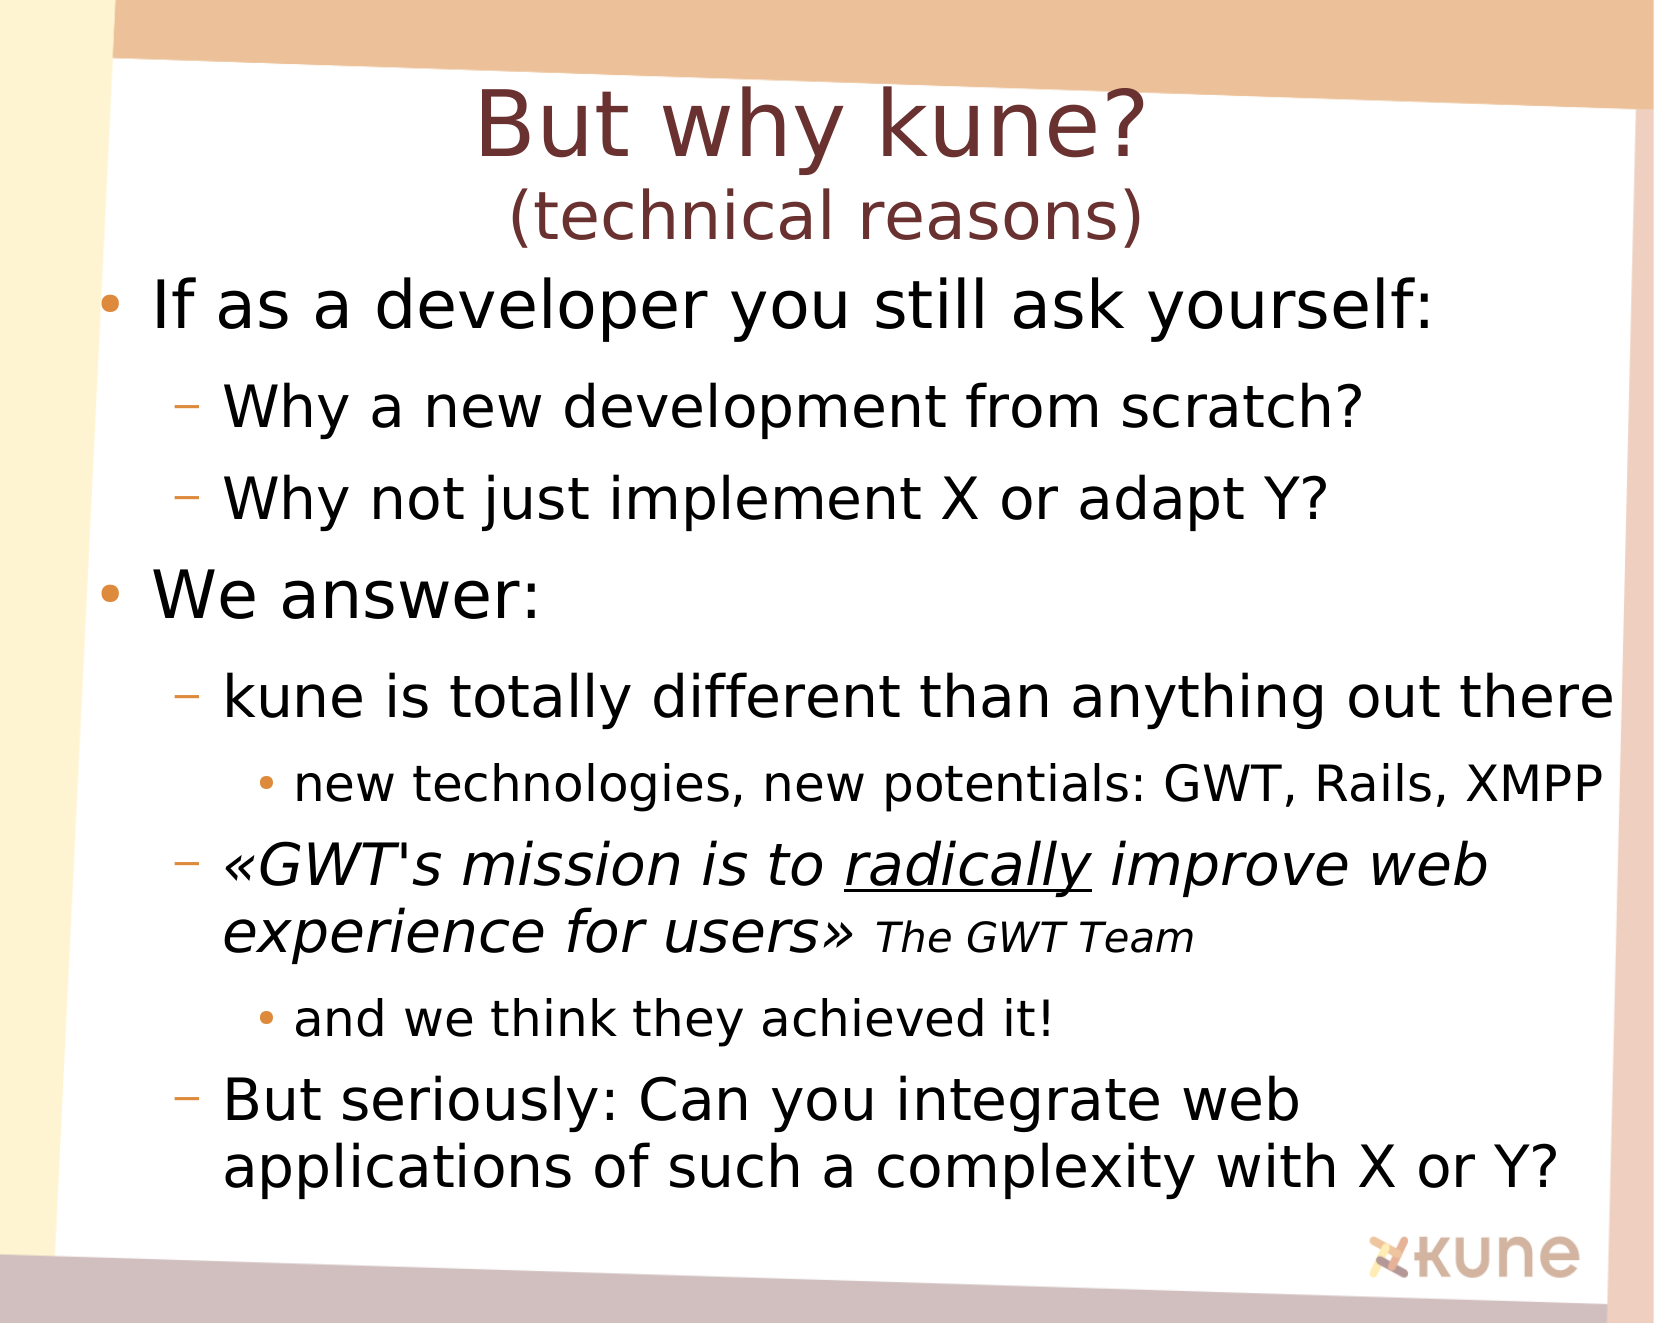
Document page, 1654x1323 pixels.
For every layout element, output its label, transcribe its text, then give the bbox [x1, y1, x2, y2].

list If as a developer you still ask yourself: Why a new development from scratch? Why not just implement X or adapt Y? We answer: kune is totally different than anything out there new technologies, new potentials: GWT, Rails, XMPP «GWT's mission is to radically improve web experience for users» The GWT Team and we think they achieved it! But seriously: Can you integrate web applications of such a complexity with X or Y? [80, 266, 1622, 1323]
title But why kune? (technical reasons) [82, 53, 1571, 266]
picture [0, 0, 1654, 1323]
